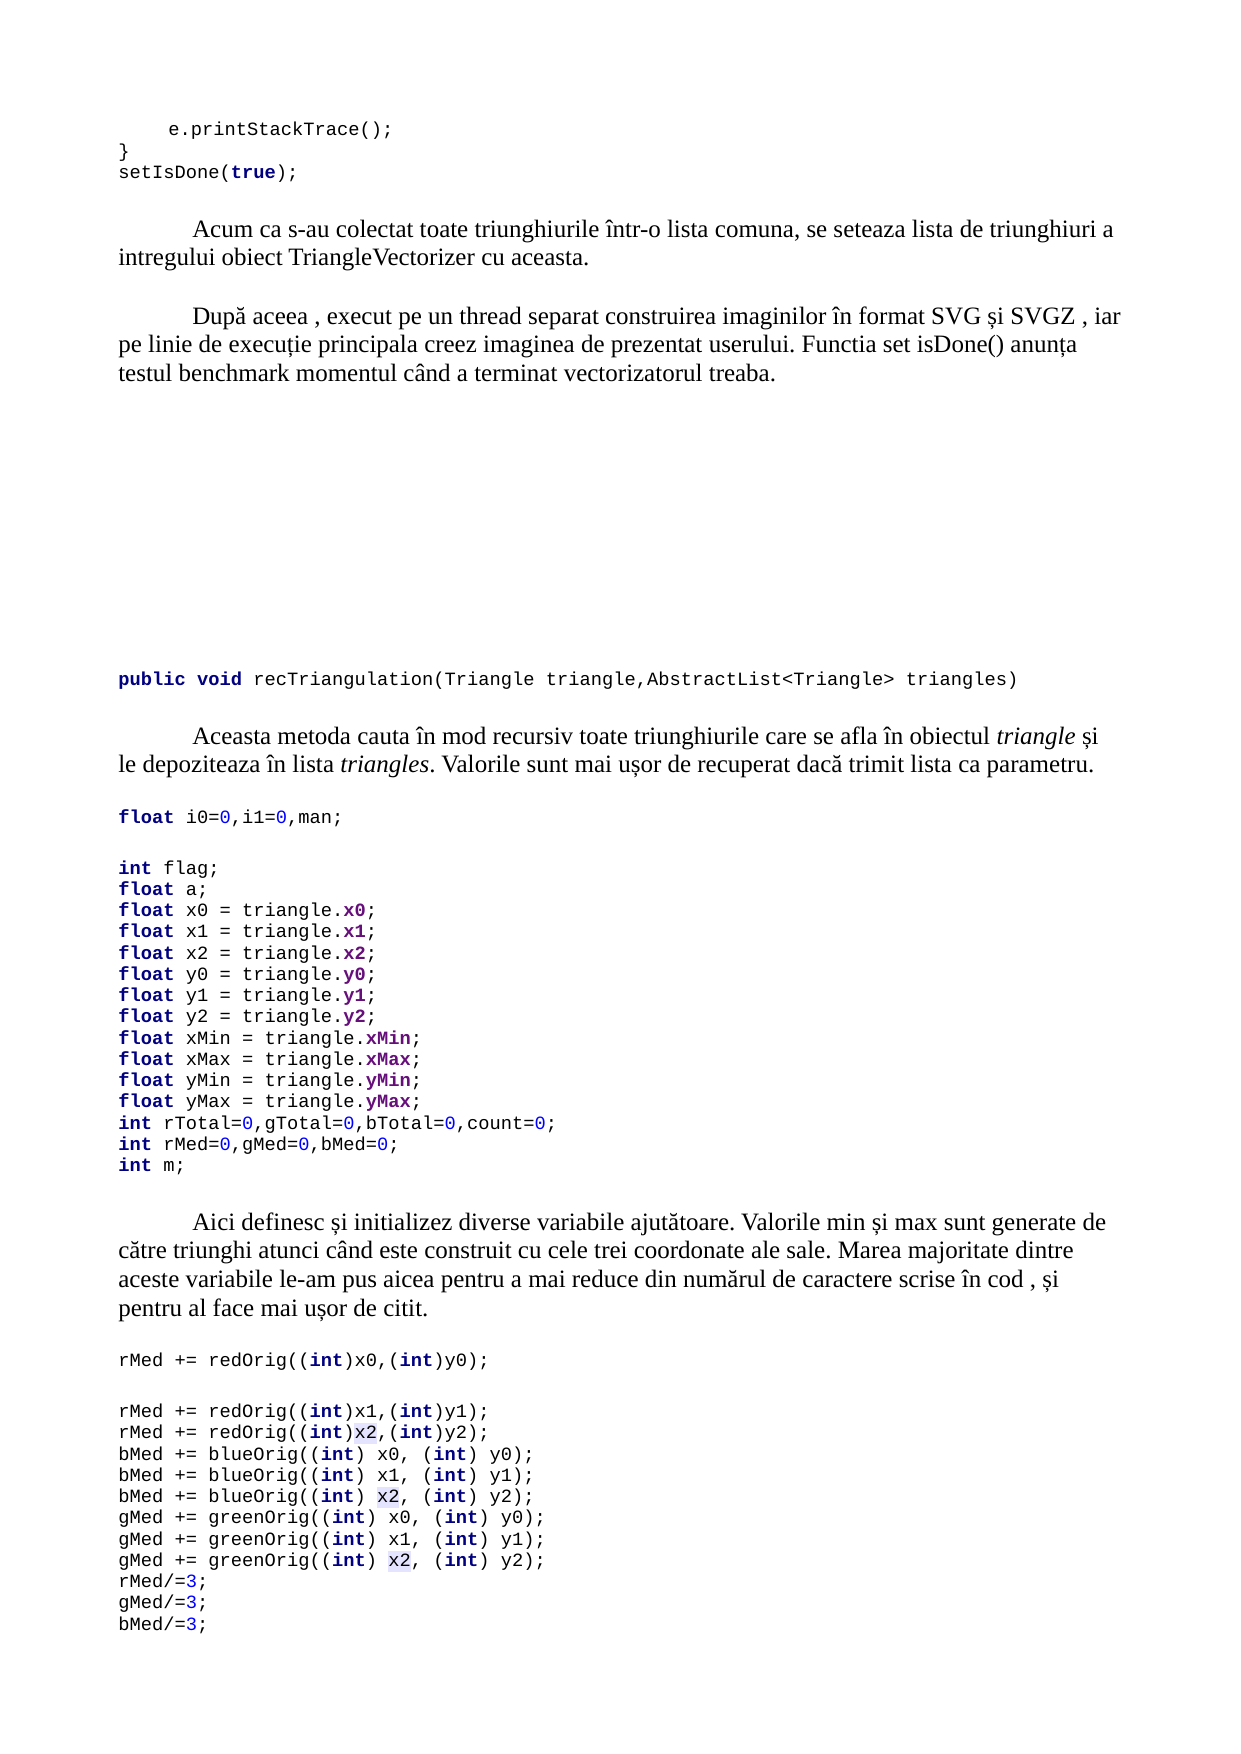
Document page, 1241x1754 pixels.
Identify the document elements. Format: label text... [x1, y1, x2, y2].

text } [118, 142, 1122, 163]
text gMed += greenOrig((int) x0, (int) y0); [118, 1508, 1122, 1529]
text bMed += blueOrig((int) x0, (int) y0); [118, 1444, 1122, 1466]
text Aceasta metoda cauta în mod recursiv toate triunghiurile care se afla în obiectul triangle și le depoziteaza în lista triangles. Valorile sunt mai ușor de recuperat dacă trimit lista ca parametru. [118, 721, 1122, 778]
text rMed += redOrig((int)x1,(int)y1); [118, 1402, 1122, 1423]
text gMed += greenOrig((int) x1, (int) y1); [118, 1529, 1122, 1551]
text float yMax = triangle.yMax; [118, 1092, 1122, 1113]
text float a; [118, 880, 1122, 901]
text float i0=0,i1=0,man; [118, 808, 1122, 829]
text Aici definesc și initializez diverse variabile ajutătoare. Valorile min și max sunt generate de către triunghi atunci când este construit cu cele trei coordonate ale sale. Marea majoritate dintre aceste variabile le-am pus aicea pentru a mai reduce din numărul de caractere scrise în cod , și pentru al face mai ușor de citit. [118, 1207, 1122, 1322]
text float yMin = triangle.yMin; [118, 1071, 1122, 1092]
text float x0 = triangle.x0; [118, 901, 1122, 922]
text gMed += greenOrig((int) x2, (int) y2); [118, 1551, 1122, 1572]
text float x1 = triangle.x1; [118, 922, 1122, 943]
text rMed/=3; [118, 1572, 1122, 1593]
text Acum ca s-au colectat toate triunghiurile într-o lista comuna, se seteaza lista de triunghiuri a intregului obiect TriangleVectorizer cu aceasta. [118, 214, 1122, 271]
text bMed/=3; [118, 1614, 1122, 1636]
text float xMin = triangle.xMin; [118, 1028, 1122, 1050]
text setIsDone(true); [118, 163, 1122, 184]
text float y2 = triangle.y2; [118, 1007, 1122, 1028]
text bMed += blueOrig((int) x2, (int) y2); [118, 1487, 1122, 1508]
text int flag; [118, 858, 1122, 880]
text După aceea , execut pe un thread separat construirea imaginilor în format SVG și SVGZ , iar pe linie de execuție principala creez imaginea de prezentat userului. Functia set isDone() anunța testul benchmark momentul când a terminat vectorizatorul treaba. [118, 301, 1122, 387]
text bMed += blueOrig((int) x1, (int) y1); [118, 1466, 1122, 1487]
text rMed += redOrig((int)x0,(int)y0); [118, 1351, 1122, 1372]
text float y0 = triangle.y0; [118, 965, 1122, 986]
text float x2 = triangle.x2; [118, 943, 1122, 965]
text rMed += redOrig((int)x2,(int)y2); [118, 1423, 1122, 1444]
text int m; [118, 1156, 1122, 1177]
text public void recTriangulation(Triangle triangle,AbstractList<Triangle> triangles) [118, 670, 1122, 691]
text float y1 = triangle.y1; [118, 986, 1122, 1007]
text int rMed=0,gMed=0,bMed=0; [118, 1135, 1122, 1156]
text e.printStackTrace(); [118, 118, 1122, 142]
text float xMax = triangle.xMax; [118, 1050, 1122, 1071]
text gMed/=3; [118, 1593, 1122, 1614]
text int rTotal=0,gTotal=0,bTotal=0,count=0; [118, 1113, 1122, 1135]
